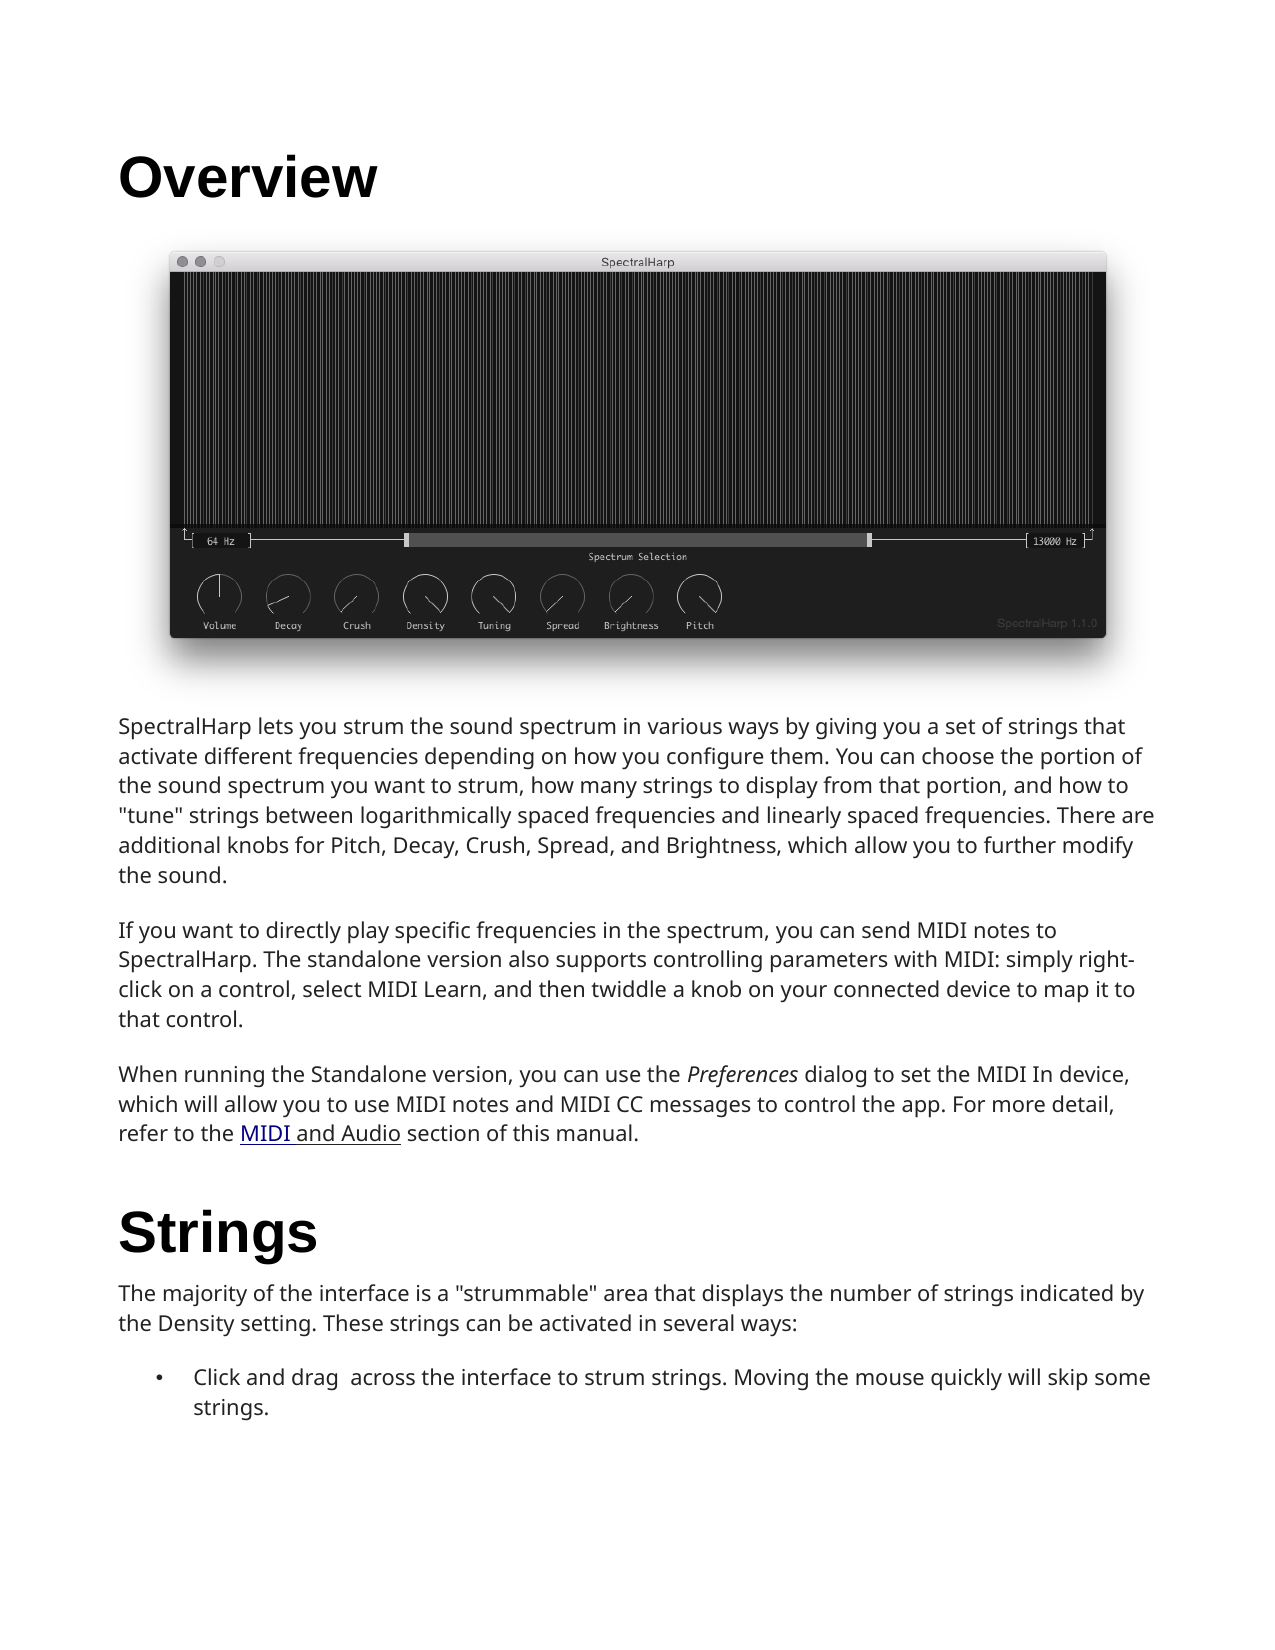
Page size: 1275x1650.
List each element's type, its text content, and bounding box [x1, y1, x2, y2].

text The majority of the interface is a "strummable" area that displays the number of strings indicated by the Density setting. These strings can be activated in several ways: [118, 1278, 1157, 1337]
text When running the Standalone version, you can use the Preferences dialog to set the MIDI In device, which will allow you to use MIDI notes and MIDI CC messages to control the app. For more detail, refer to the MIDI and Audio section of this manual. [118, 1059, 1157, 1148]
text If you want to directly play specific frequencies in the spectrum, you can send MIDI notes to SpectralHarp. The standalone version also supports controlling parameters with MIDI: simply right-click on a control, select MIDI Learn, and then twiddle a knob on your connected device to map it to that control. [118, 915, 1157, 1034]
subtitle Strings [118, 1198, 1157, 1265]
text SpectralHarp lets you strum the sound spectrum in various ways by giving you a set of strings that activate different frequencies depending on how you configure them. You can choose the portion of the sound spectrum you want to strum, how many strings to display from that portion, and how to "tune" strings between logarithmically spaced frequencies and linearly spaced frequencies. There are additional knobs for Pitch, Decay, Crush, Spread, and Brightness, which allow you to further modify the sound. [118, 711, 1157, 890]
picture [118, 222, 1157, 711]
subtitle Overview [118, 143, 1157, 210]
list Click and drag across the interface to strum strings. Moving the mouse quickly will skip some strings. [156, 1362, 1157, 1422]
